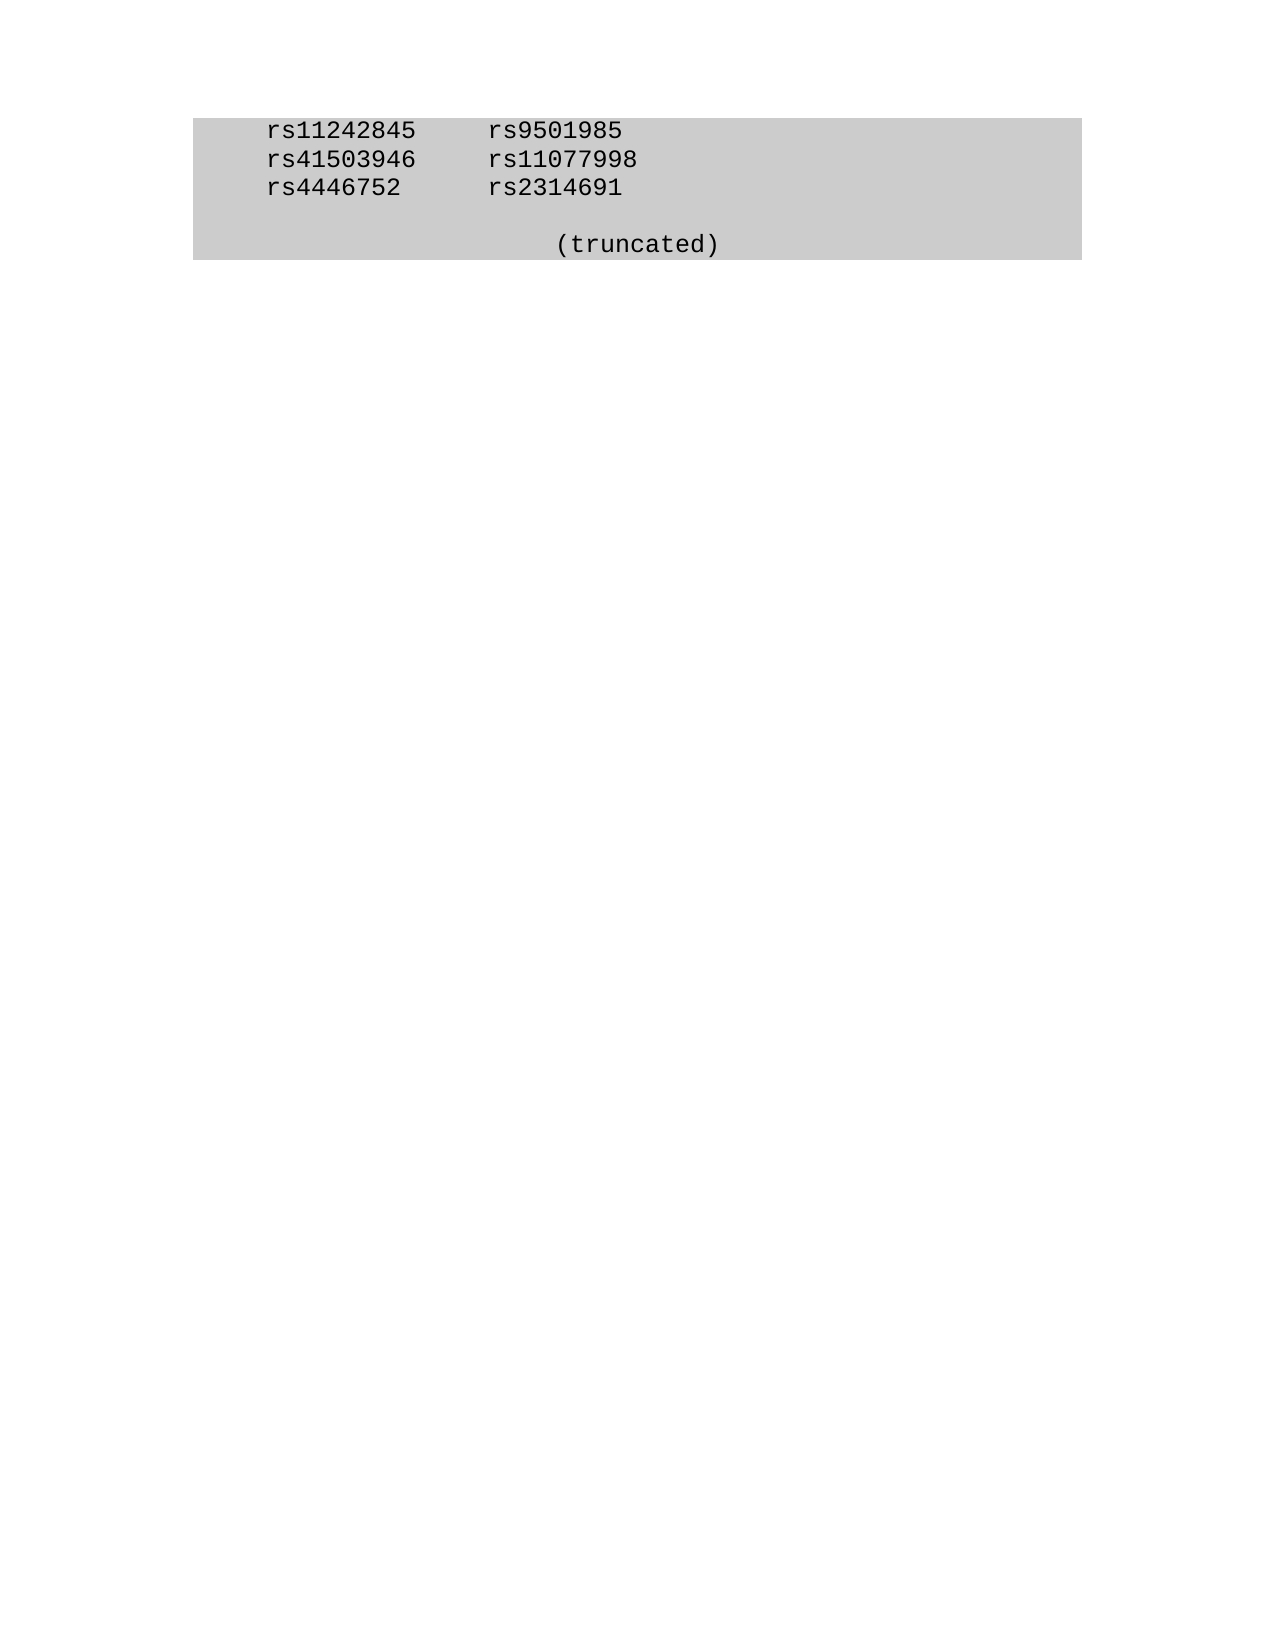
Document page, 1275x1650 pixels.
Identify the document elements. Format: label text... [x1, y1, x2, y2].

text rs4446752 rs2314691 [193, 175, 1082, 203]
text rs11242845 rs9501985 [193, 118, 1082, 146]
text rs41503946 rs11077998 [193, 146, 1082, 175]
text (truncated) [193, 231, 1082, 260]
